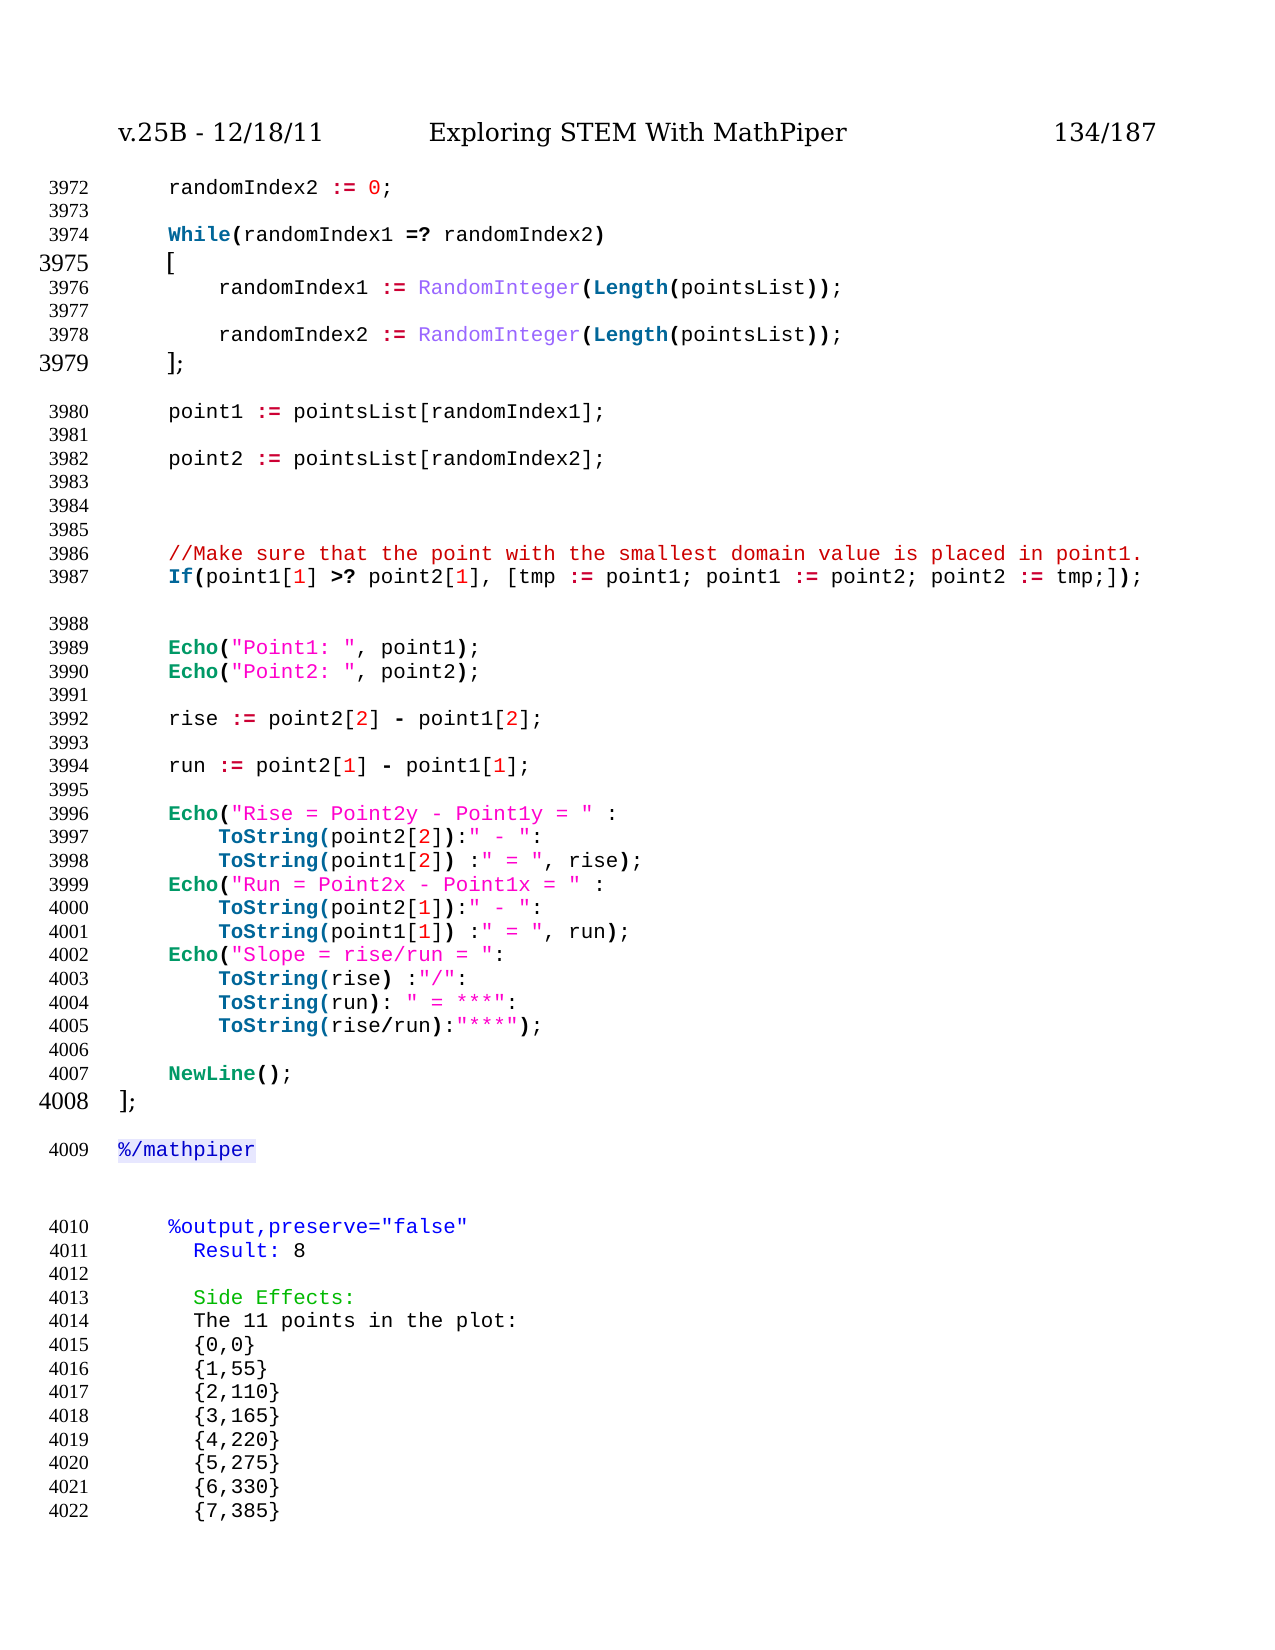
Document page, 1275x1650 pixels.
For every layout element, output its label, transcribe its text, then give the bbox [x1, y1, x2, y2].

text {6,330} [118, 1476, 1157, 1500]
text {4,220} [118, 1429, 1157, 1452]
text NewLine(); [118, 1063, 1157, 1086]
text {3,165} [118, 1405, 1157, 1429]
text {0,0} [118, 1334, 1157, 1358]
text ToString(rise/run):"***"); [118, 1015, 1157, 1039]
text {7,385} [118, 1500, 1157, 1523]
text Side Effects: [118, 1287, 1157, 1311]
text The 11 points in the plot: [118, 1311, 1157, 1334]
text [ [118, 248, 1157, 277]
text Echo("Slope = rise/run = ": [118, 944, 1157, 968]
text If(point1[1] >? point2[1], [tmp := point1; point1 := point2; point2 := tmp;]); [118, 566, 1157, 590]
text {2,110} [118, 1381, 1157, 1405]
text ToString(point2[1]):" - ": [118, 897, 1157, 921]
text ]; [118, 348, 1157, 377]
text ToString(run): " = ***": [118, 992, 1157, 1015]
text {5,275} [118, 1452, 1157, 1476]
text randomIndex2 := RandomInteger(Length(pointsList)); [118, 324, 1157, 348]
text point1 := pointsList[randomIndex1]; [118, 401, 1157, 424]
text randomIndex1 := RandomInteger(Length(pointsList)); [118, 277, 1157, 301]
text While(randomIndex1 =? randomIndex2) [118, 224, 1157, 248]
text randomIndex2 := 0; [118, 177, 1157, 200]
text Echo("Point1: ", point1); [118, 637, 1157, 661]
text run := point2[1] - point1[1]; [118, 755, 1157, 779]
text Result: 8 [118, 1239, 1157, 1263]
text //Make sure that the point with the smallest domain value is placed in point1. [118, 542, 1157, 566]
text Echo("Run = Point2x - Point1x = " : [118, 873, 1157, 897]
text %/mathpiper [118, 1139, 1157, 1163]
text Echo("Rise = Point2y - Point1y = " : [118, 803, 1157, 826]
text ToString(point1[1]) :" = ", run); [118, 921, 1157, 944]
text point2 := pointsList[randomIndex2]; [118, 448, 1157, 472]
text ToString(rise) :"/": [118, 968, 1157, 992]
text ]; [118, 1086, 1157, 1116]
text %output,preserve="false" [118, 1216, 1157, 1239]
text {1,55} [118, 1358, 1157, 1381]
text ToString(point2[2]):" - ": [118, 826, 1157, 850]
text Echo("Point2: ", point2); [118, 661, 1157, 684]
text ToString(point1[2]) :" = ", rise); [118, 850, 1157, 873]
text rise := point2[2] - point1[2]; [118, 708, 1157, 732]
